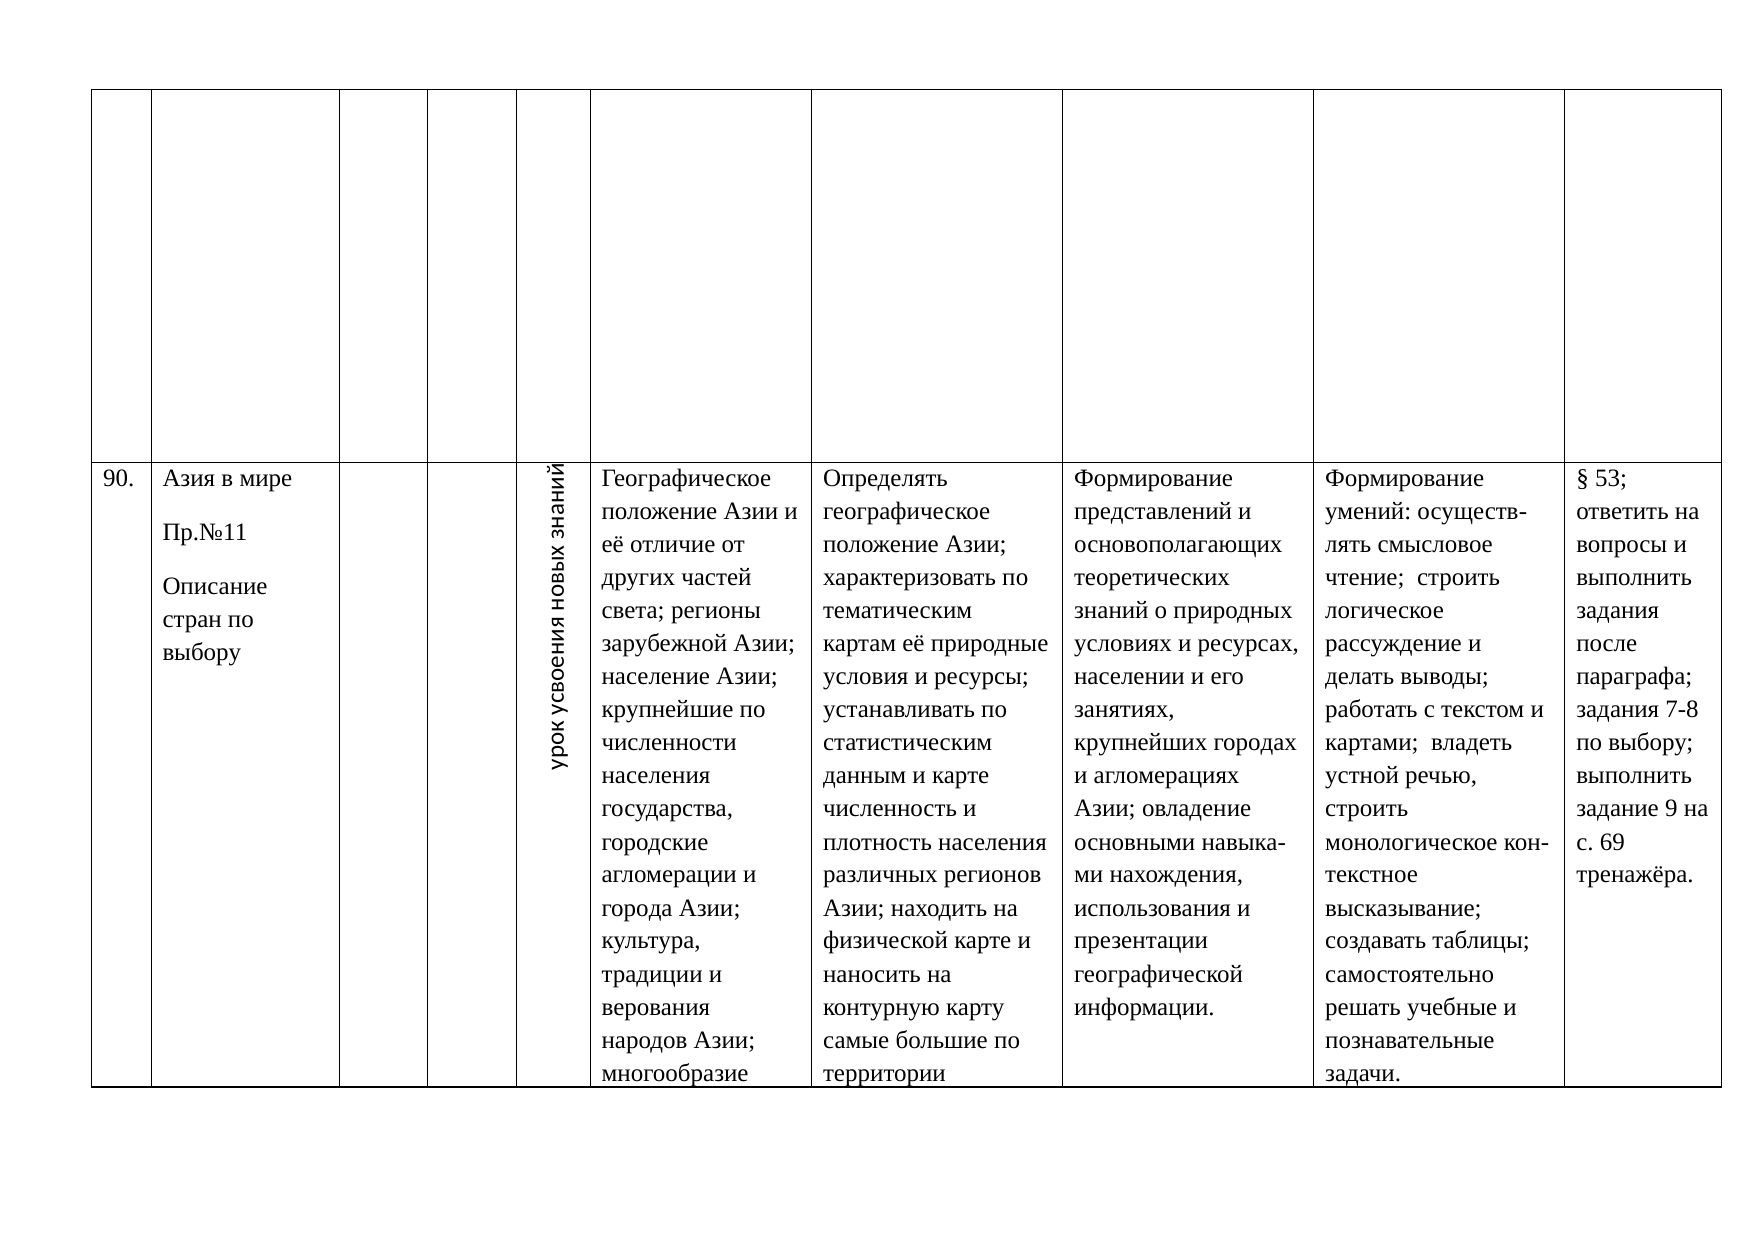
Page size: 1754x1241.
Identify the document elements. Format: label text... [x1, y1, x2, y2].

table_cell [1314, 90, 1564, 462]
table_cell Формирование умений: осуществ­лять смысловое чтение; строить логическое рассужде­ние и делать выводы; работать с текстом и картами; владеть устной речью, строить монологическое кон­текстное высказывание; создавать таблицы; самосто­ятельно решать учебные и познавательные задачи. [1314, 463, 1564, 1086]
table_cell [428, 463, 516, 1086]
table_cell Азия в мире Пр.№11 Описание стран по выбору [152, 463, 339, 1086]
table_cell Формирование представлений и осново­полагающих теоретических знаний о природных условиях и ресурсах, населении и его занятиях, крупнейших горо­дах и агломерациях Азии; овладение основными навыка­ми нахождения, использования и презентации географи­ческой информации. [1063, 463, 1313, 1086]
table_cell Географическое положение Азии и её отличие от других частей света; регионы зару­бежной Азии; население Азии; крупнейшие по численно­сти населения государства, городские агломерации и горо­да Азии; культура, традиции и верования народов Азии; многообразие [591, 463, 811, 1086]
table_cell [517, 90, 590, 462]
table_cell урок усвоения новых знаний [517, 463, 590, 1086]
table_cell [428, 90, 516, 462]
table_cell [340, 90, 427, 462]
table_cell Определять географи­ческое положение Азии; характеризовать по тематическим картам её природные условия и ресурсы; устанавливать по статистическим данным и карте численность и плотность населения различных регионов Азии; находить на физической карте и наносить на контурную карту самые большие по территории [812, 463, 1062, 1086]
table_cell [591, 90, 811, 462]
table_cell 90. [92, 463, 151, 1086]
table_cell § 53; ответить на вопросы и выполнить задания после параграфа; задания 7-8 по выбору; выполнить задание 9 на с. 69 тренажёра. [1565, 463, 1721, 1086]
table_cell [92, 90, 151, 462]
table_cell [152, 90, 339, 462]
table_cell [340, 463, 427, 1086]
table_cell [812, 90, 1062, 462]
table_cell [1565, 90, 1721, 462]
table_cell [1063, 90, 1313, 462]
